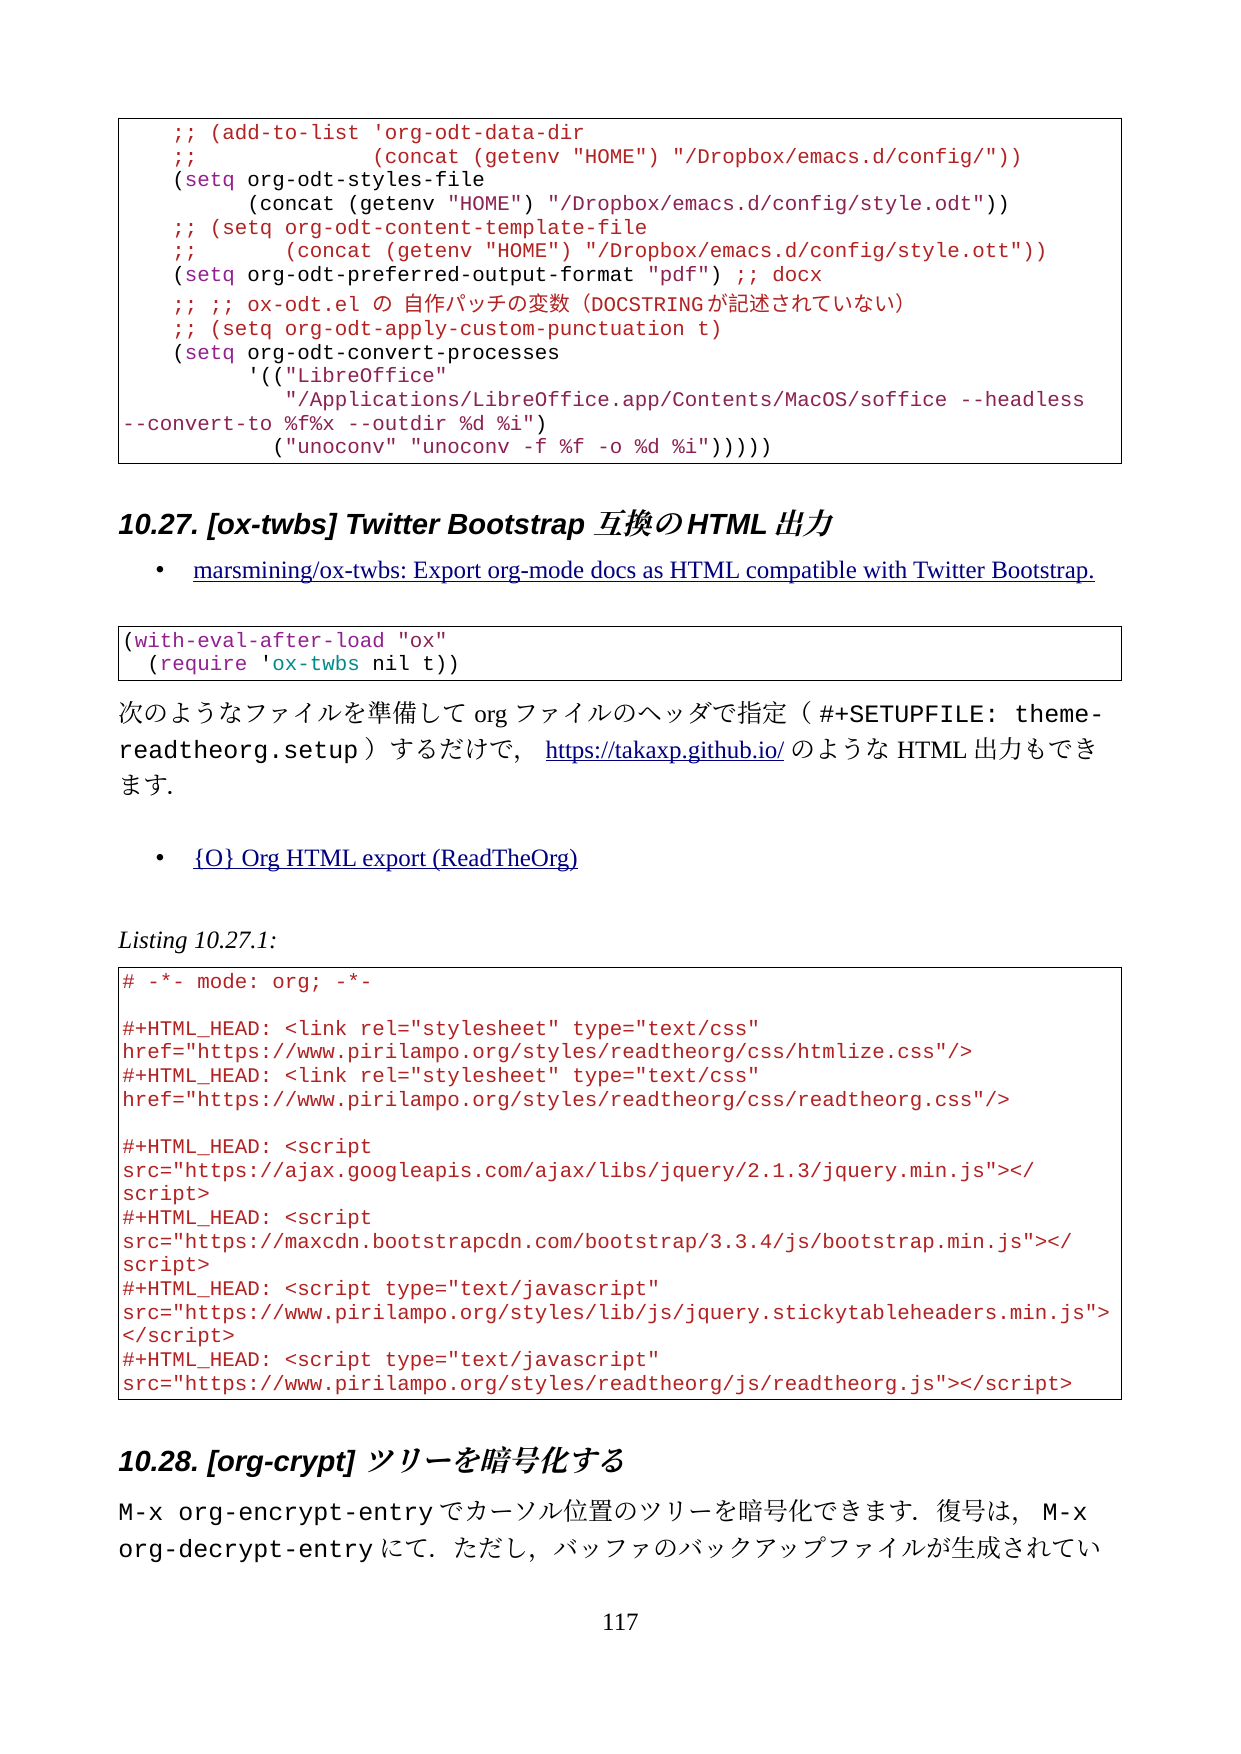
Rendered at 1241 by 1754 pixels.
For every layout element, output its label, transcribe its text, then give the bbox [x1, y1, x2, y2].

text #+HTML_HEAD: <script type="text/javascript" src="https://www.pirilampo.org/styles/readtheorg/js/readtheorg.js"></script> [119, 1345, 1121, 1399]
text (setq org-odt-styles-file [119, 165, 1121, 189]
subtitle [org-crypt] ツリーを暗号化する [118, 1438, 1122, 1479]
text (setq org-odt-preferred-output-format "pdf") ;; docx [119, 260, 1121, 284]
text #+HTML_HEAD: <script src="https://maxcdn.bootstrapcdn.com/bootstrap/3.3.4/js/bootstrap.min.js"></script> [119, 1203, 1121, 1274]
text '(("LibreOffice" [119, 361, 1121, 385]
text #+HTML_HEAD: <link rel="stylesheet" type="text/css" href="https://www.pirilampo.org/styles/readtheorg/css/htmlize.css"/> [119, 1014, 1121, 1061]
text # -*- mode: org; -*- [119, 968, 1121, 990]
text "/Applications/LibreOffice.app/Contents/MacOS/soffice --headless --convert-to %f%x --outdir %d %i") [119, 385, 1121, 432]
text ;; (setq org-odt-content-template-file [119, 213, 1121, 236]
text M-x org-encrypt-entry でカーソル位置のツリーを暗号化できます．復号は， M-x org-decrypt-entry にて．ただし，バッファのバックアップファイルが生成されてい [118, 1492, 1122, 1564]
list Listing 10.27.1: [118, 925, 1122, 954]
text (require 'ox-twbs nil t)) [119, 649, 1121, 680]
text (concat (getenv "HOME") "/Dropbox/emacs.d/config/style.odt")) [119, 189, 1121, 213]
list {O} Org HTML export (ReadTheOrg) [156, 843, 1122, 900]
text #+HTML_HEAD: <link rel="stylesheet" type="text/css" href="https://www.pirilampo.org/styles/readtheorg/css/readtheorg.css"/> [119, 1061, 1121, 1108]
text (with-eval-after-load "ox" [119, 627, 1121, 649]
text ;; (add-to-list 'org-odt-data-dir [119, 119, 1121, 142]
text 次のようなファイルを準備して org ファイルのヘッダで指定（ #+SETUPFILE: theme-readtheorg.setup ）するだけで， https://takaxp.github.io/ のような HTML 出力もできます． [118, 693, 1122, 830]
text ("unoconv" "unoconv -f %f -o %d %i"))))) [119, 432, 1121, 463]
text ;; ;; ox-odt.el の 自作パッチの変数（DOCSTRINGが記述されていない） [119, 284, 1121, 314]
text #+HTML_HEAD: <script type="text/javascript" src="https://www.pirilampo.org/styles/lib/js/jquery.stickytableheaders.min.js"></script> [119, 1274, 1121, 1345]
text ;; (concat (getenv "HOME") "/Dropbox/emacs.d/config/style.ott")) [119, 236, 1121, 260]
text #+HTML_HEAD: <script src="https://ajax.googleapis.com/ajax/libs/jquery/2.1.3/jquery.min.js"></script> [119, 1132, 1121, 1203]
text (setq org-odt-convert-processes [119, 338, 1121, 361]
subtitle [ox-twbs] Twitter Bootstrap 互換のHTML出力 [118, 501, 1122, 543]
text ;; (concat (getenv "HOME") "/Dropbox/emacs.d/config/")) [119, 142, 1121, 165]
list marsmining/ox-twbs: Export org-mode docs as HTML compatible with Twitter Bootstrap. [156, 556, 1122, 613]
text ;; (setq org-odt-apply-custom-punctuation t) [119, 314, 1121, 338]
